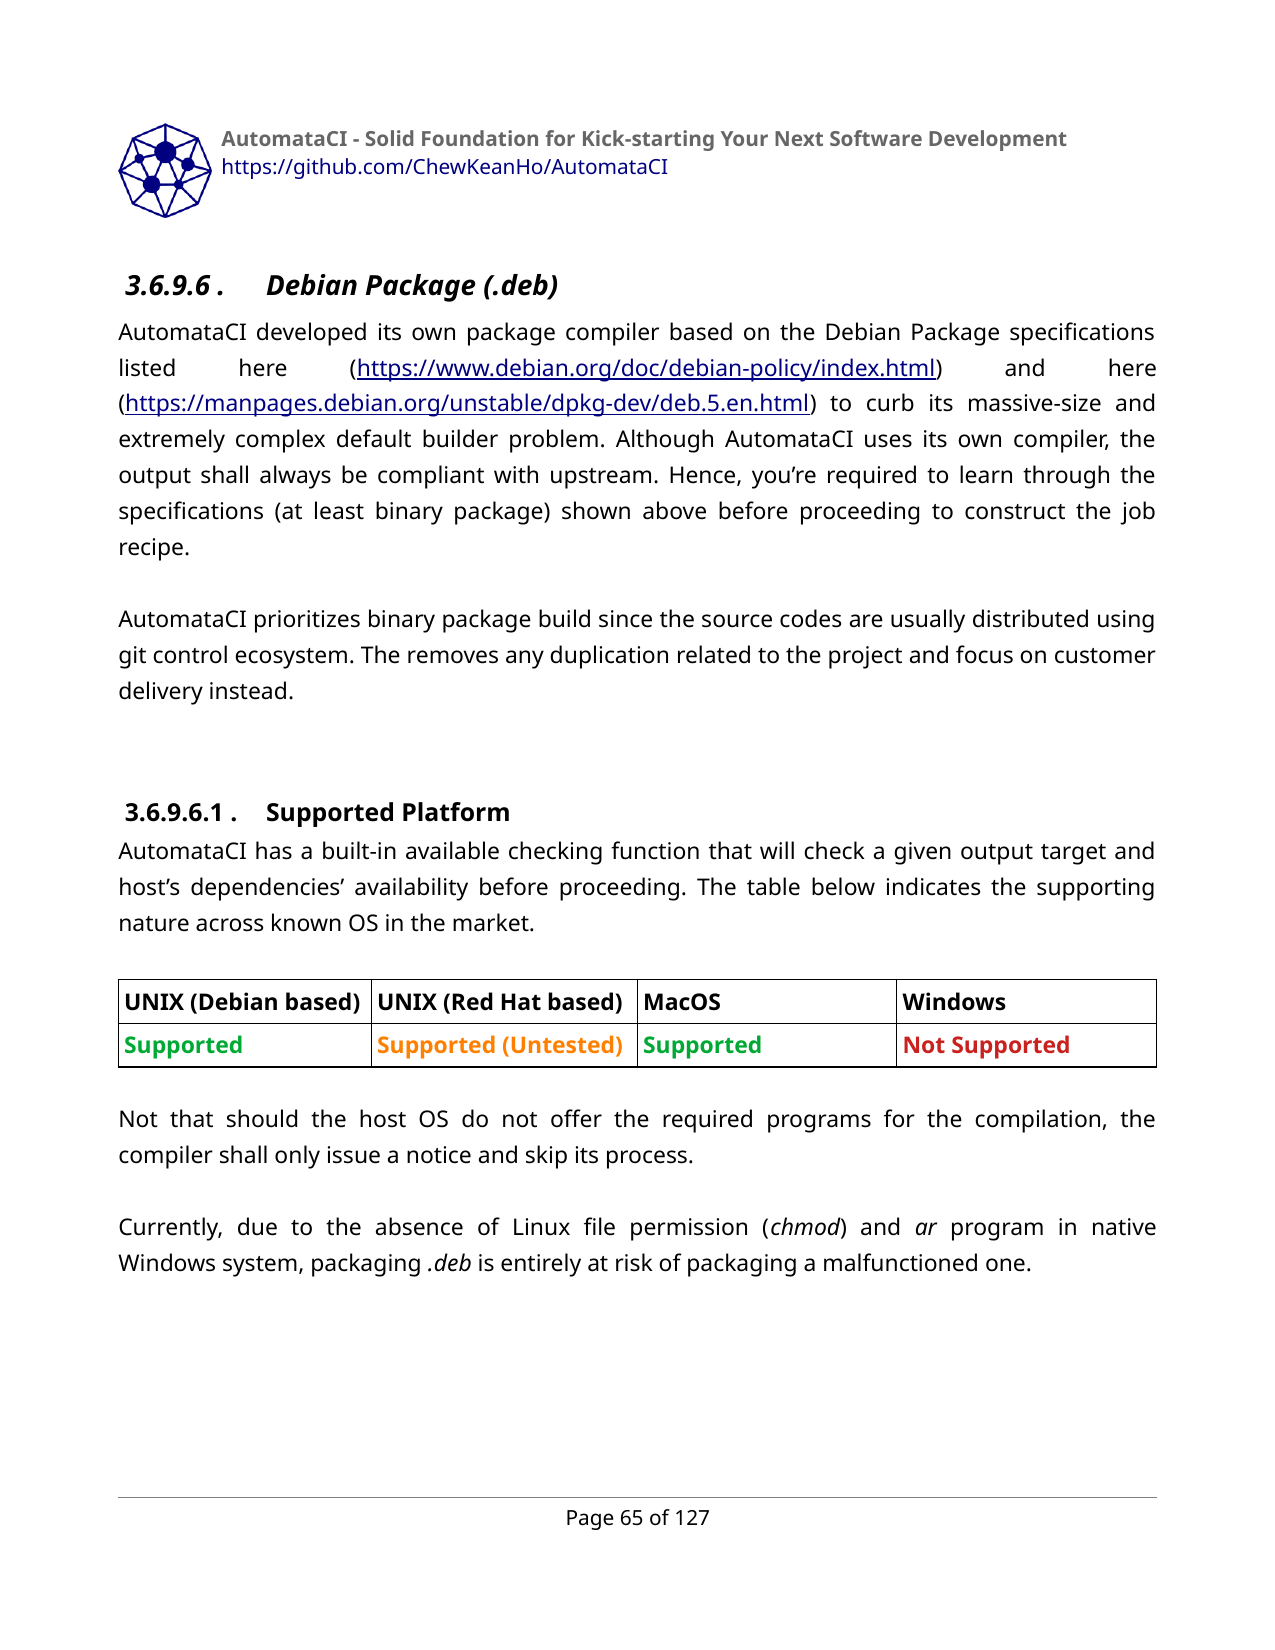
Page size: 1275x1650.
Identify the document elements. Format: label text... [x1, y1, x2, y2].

table_header Windows [897, 980, 1156, 1023]
text AutomataCI has a built-in available checking function that will check a given output target and host’s dependencies’ availability before proceeding. The table below indicates the supporting nature across known OS in the market. [118, 835, 1157, 938]
table_header UNIX (Red Hat based) [372, 980, 637, 1023]
table_header UNIX (Debian based) [119, 980, 371, 1023]
table_header MacOS [638, 980, 896, 1023]
text Currently, due to the absence of Linux file permission (chmod) and ar program in native Windows system, packaging .deb is entirely at risk of packaging a malfunctioned one. [118, 1211, 1157, 1278]
text Not that should the host OS do not offer the required programs for the compilation, the compiler shall only issue a notice and skip its process. [118, 1103, 1157, 1171]
text AutomataCI prioritizes binary package build since the source codes are usually distributed using git control ecosystem. The removes any duplication related to the project and focus on customer delivery instead. [118, 603, 1157, 706]
text AutomataCI developed its own package compiler based on the Debian Package specifications listed here (https://www.debian.org/doc/debian-policy/index.html) and here (https://manpages.debian.org/unstable/dpkg-dev/deb.5.en.html) to curb its massive-size and extremely complex default builder problem. Although AutomataCI uses its own compiler, the output shall always be compliant with upstream. Hence, you’re required to learn through the specifications (at least binary package) shown above before proceeding to construct the job recipe. [118, 316, 1157, 562]
table_cell Supported (Untested) [372, 1024, 637, 1066]
table_cell Not Supported [897, 1024, 1156, 1066]
picture [118, 123, 212, 218]
subtitle Supported Platform [118, 795, 1157, 829]
table_cell Supported [638, 1024, 896, 1066]
subtitle Debian Package (.deb) [118, 265, 1157, 303]
table_cell Supported [119, 1024, 371, 1066]
